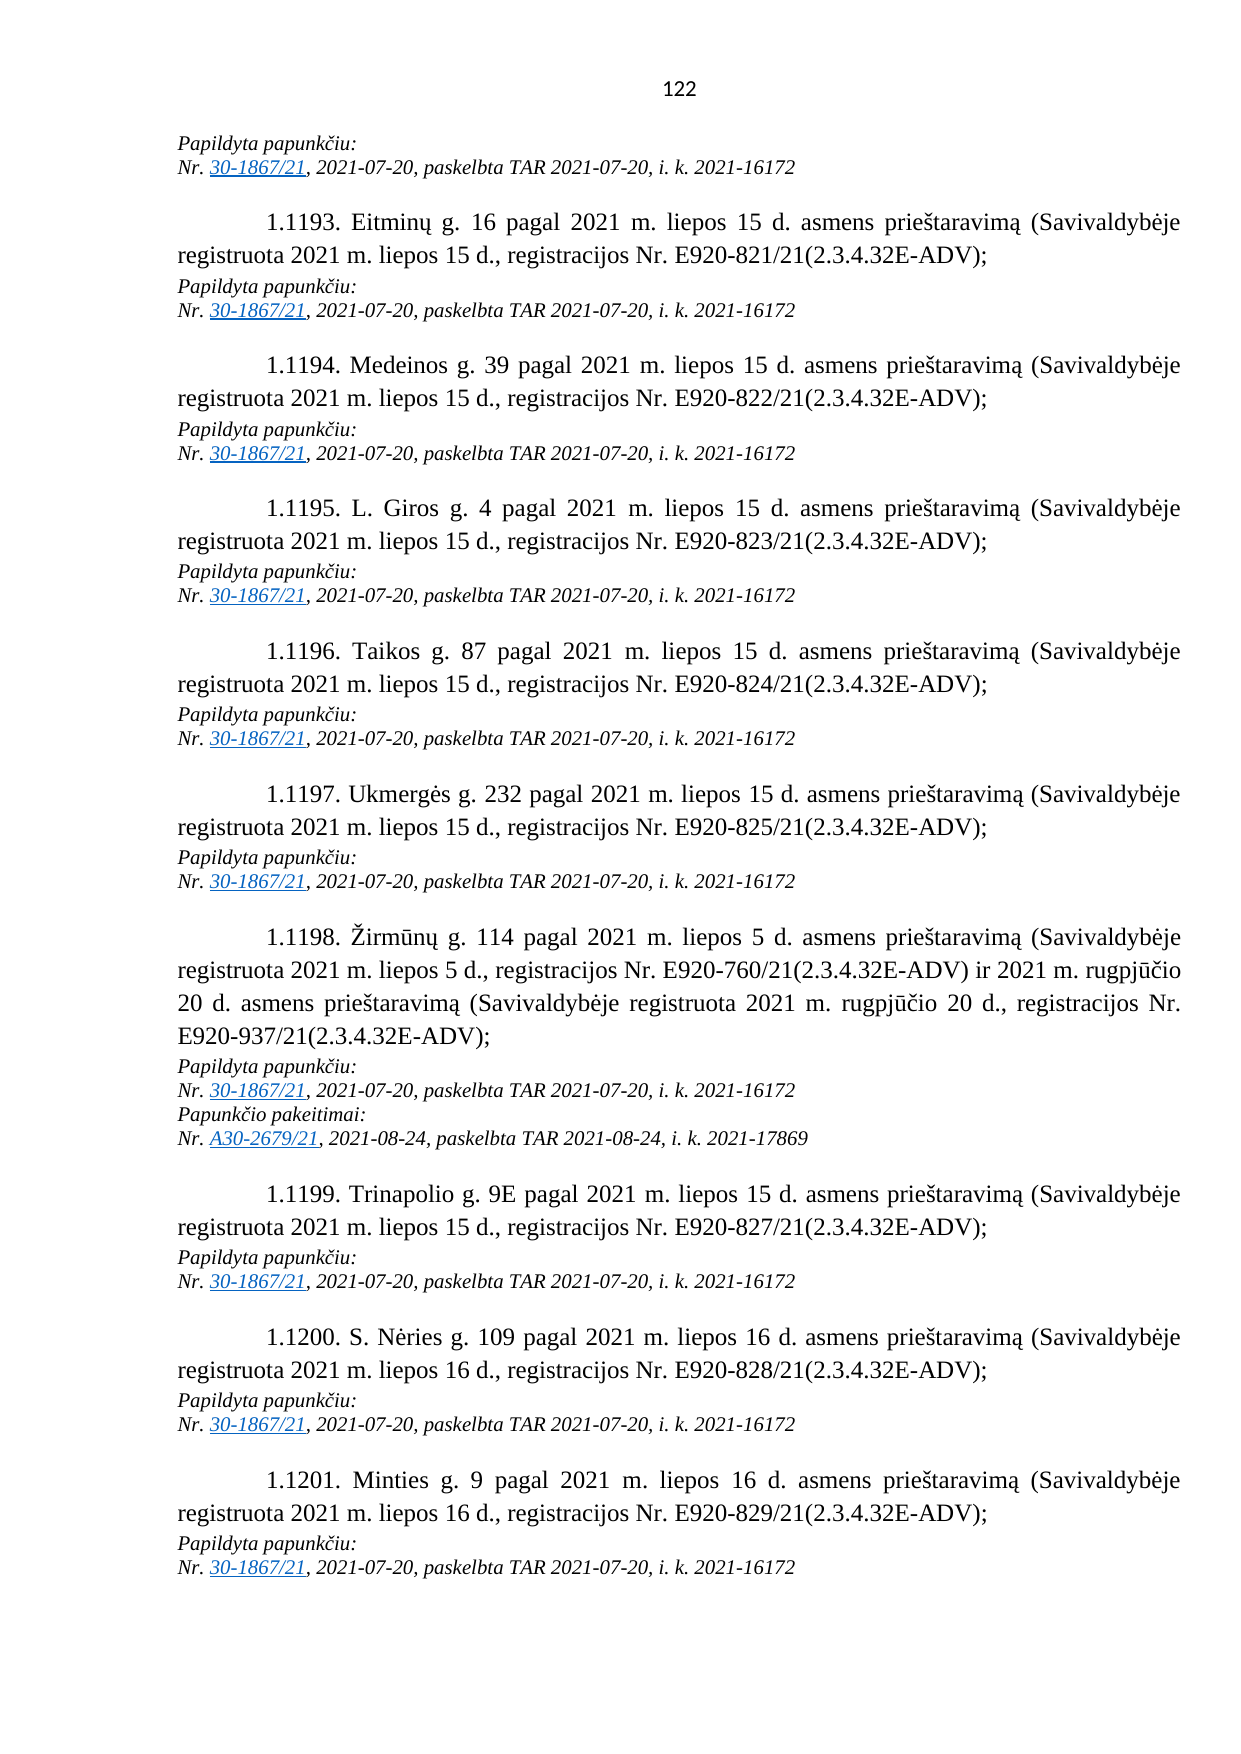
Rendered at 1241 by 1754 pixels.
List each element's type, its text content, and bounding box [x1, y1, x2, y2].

text 1.1195. L. Giros g. 4 pagal 2021 m. liepos 15 d. asmens prieštaravimą (Savivaldybėje registruota 2021 m. liepos 15 d., registracijos Nr. E920-823/21(2.3.4.32E-ADV); [177, 493, 1181, 555]
text 1.1193. Eitminų g. 16 pagal 2021 m. liepos 15 d. asmens prieštaravimą (Savivaldybėje registruota 2021 m. liepos 15 d., registracijos Nr. E920-821/21(2.3.4.32E-ADV); [177, 207, 1181, 269]
text Nr. 30-1867/21, 2021-07-20, paskelbta TAR 2021-07-20, i. k. 2021-16172 [177, 441, 1181, 464]
text Nr. 30-1867/21, 2021-07-20, paskelbta TAR 2021-07-20, i. k. 2021-16172 [177, 1412, 1181, 1436]
text Papunkčio pakeitimai: [177, 1102, 1181, 1126]
text Papildyta papunkčiu: [177, 845, 1181, 869]
text 1.1196. Taikos g. 87 pagal 2021 m. liepos 15 d. asmens prieštaravimą (Savivaldybėje registruota 2021 m. liepos 15 d., registracijos Nr. E920-824/21(2.3.4.32E-ADV); [177, 636, 1181, 698]
text Nr. 30-1867/21, 2021-07-20, paskelbta TAR 2021-07-20, i. k. 2021-16172 [177, 583, 1181, 607]
text Nr. A30-2679/21, 2021-08-24, paskelbta TAR 2021-08-24, i. k. 2021-17869 [177, 1126, 1181, 1150]
text Papildyta papunkčiu: [177, 131, 1181, 155]
text Papildyta papunkčiu: [177, 1388, 1181, 1412]
text Papildyta papunkčiu: [177, 273, 1181, 298]
text Nr. 30-1867/21, 2021-07-20, paskelbta TAR 2021-07-20, i. k. 2021-16172 [177, 1078, 1181, 1102]
text 1.1198. Žirmūnų g. 114 pagal 2021 m. liepos 5 d. asmens prieštaravimą (Savivaldybėje registruota 2021 m. liepos 5 d., registracijos Nr. E920-760/21(2.3.4.32E-ADV) ir 2021 m. rugpjūčio 20 d. asmens prieštaravimą (Savivaldybėje registruota 2021 m. rugpjūčio 20 d., registracijos Nr. E920-937/21(2.3.4.32E-ADV); [177, 922, 1181, 1050]
text Papildyta papunkčiu: [177, 416, 1181, 441]
text Papildyta papunkčiu: [177, 1531, 1181, 1555]
text Papildyta papunkčiu: [177, 702, 1181, 726]
text Nr. 30-1867/21, 2021-07-20, paskelbta TAR 2021-07-20, i. k. 2021-16172 [177, 155, 1181, 179]
text Nr. 30-1867/21, 2021-07-20, paskelbta TAR 2021-07-20, i. k. 2021-16172 [177, 726, 1181, 750]
text Nr. 30-1867/21, 2021-07-20, paskelbta TAR 2021-07-20, i. k. 2021-16172 [177, 298, 1181, 322]
text 1.1200. S. Nėries g. 109 pagal 2021 m. liepos 16 d. asmens prieštaravimą (Savivaldybėje registruota 2021 m. liepos 16 d., registracijos Nr. E920-828/21(2.3.4.32E-ADV); [177, 1322, 1181, 1384]
text Nr. 30-1867/21, 2021-07-20, paskelbta TAR 2021-07-20, i. k. 2021-16172 [177, 869, 1181, 893]
text Papildyta papunkčiu: [177, 559, 1181, 583]
text Nr. 30-1867/21, 2021-07-20, paskelbta TAR 2021-07-20, i. k. 2021-16172 [177, 1269, 1181, 1293]
text 1.1199. Trinapolio g. 9E pagal 2021 m. liepos 15 d. asmens prieštaravimą (Savivaldybėje registruota 2021 m. liepos 15 d., registracijos Nr. E920-827/21(2.3.4.32E-ADV); [177, 1179, 1181, 1241]
text Papildyta papunkčiu: [177, 1054, 1181, 1078]
text 1.1194. Medeinos g. 39 pagal 2021 m. liepos 15 d. asmens prieštaravimą (Savivaldybėje registruota 2021 m. liepos 15 d., registracijos Nr. E920-822/21(2.3.4.32E-ADV); [177, 350, 1181, 412]
text Papildyta papunkčiu: [177, 1245, 1181, 1269]
text 1.1201. Minties g. 9 pagal 2021 m. liepos 16 d. asmens prieštaravimą (Savivaldybėje registruota 2021 m. liepos 16 d., registracijos Nr. E920-829/21(2.3.4.32E-ADV); [177, 1465, 1181, 1527]
text Nr. 30-1867/21, 2021-07-20, paskelbta TAR 2021-07-20, i. k. 2021-16172 [177, 1555, 1181, 1579]
text 1.1197. Ukmergės g. 232 pagal 2021 m. liepos 15 d. asmens prieštaravimą (Savivaldybėje registruota 2021 m. liepos 15 d., registracijos Nr. E920-825/21(2.3.4.32E-ADV); [177, 779, 1181, 841]
